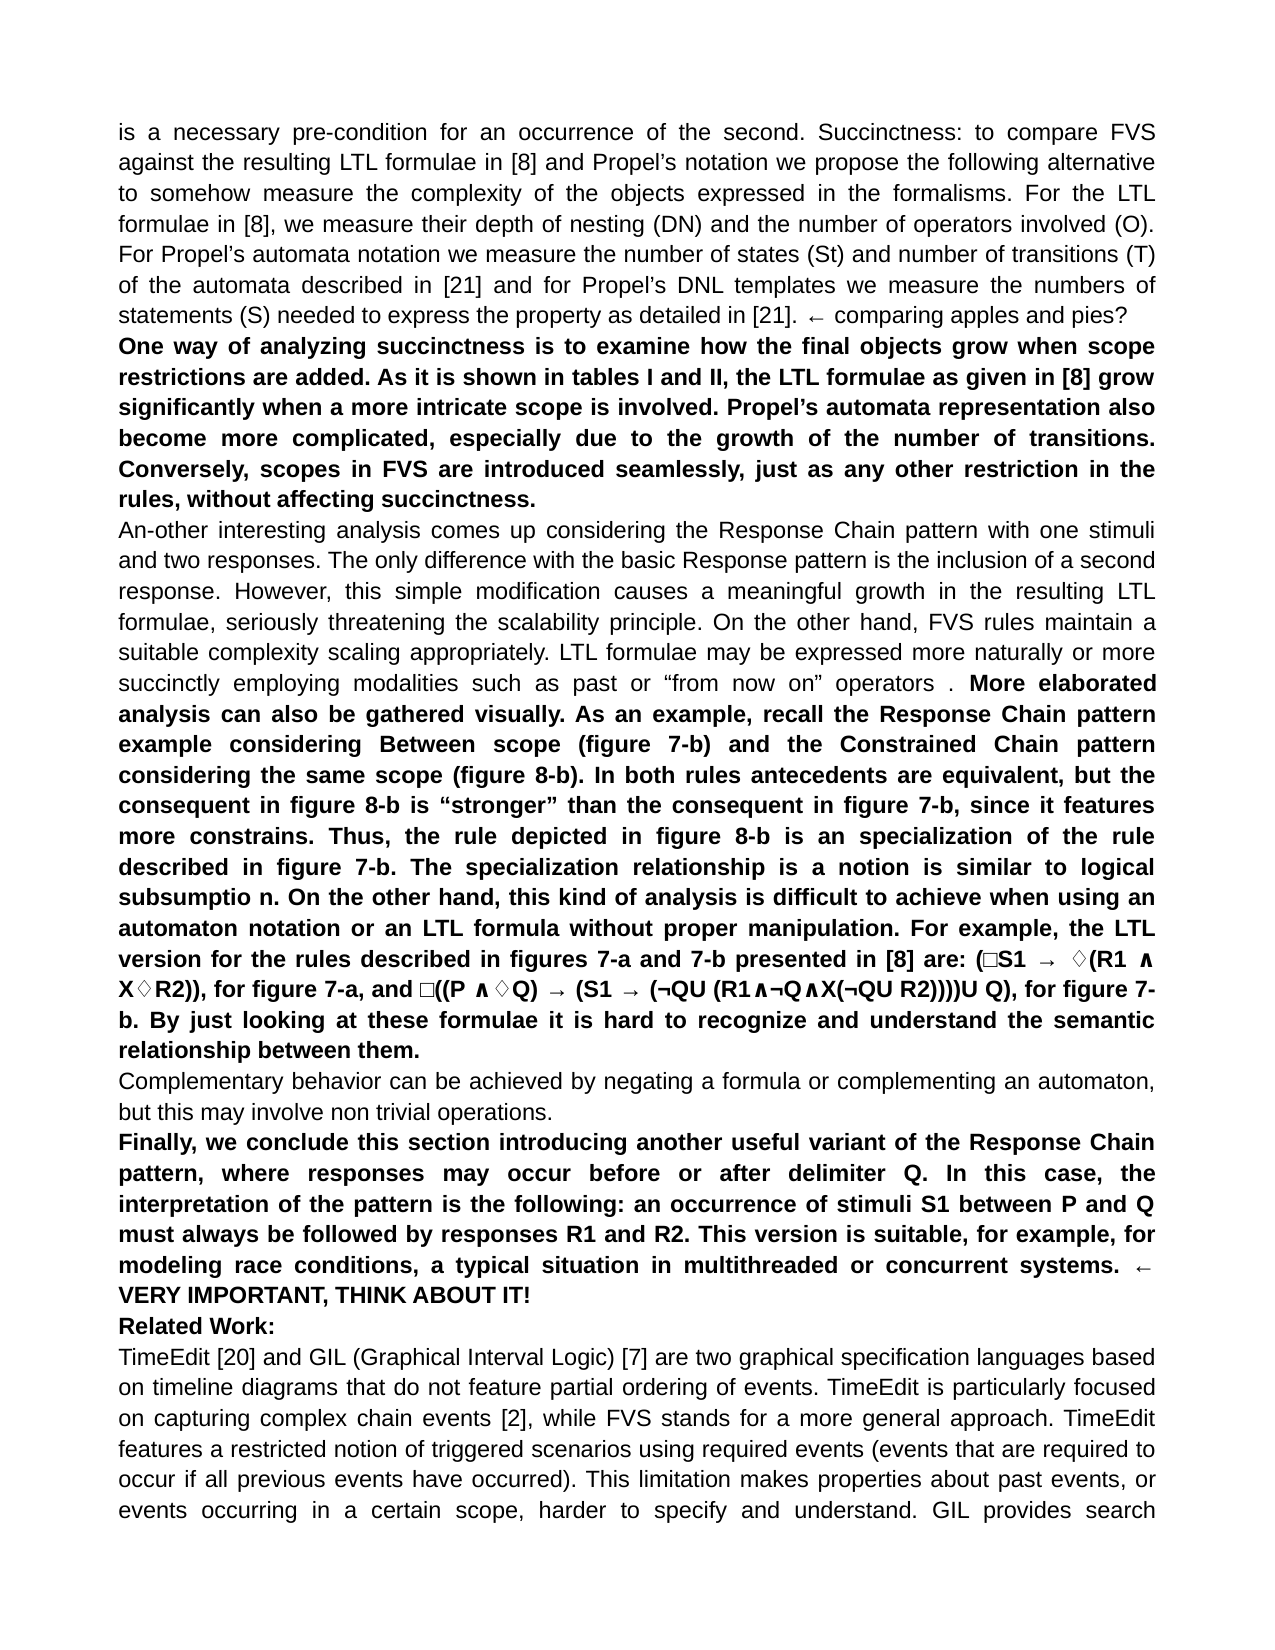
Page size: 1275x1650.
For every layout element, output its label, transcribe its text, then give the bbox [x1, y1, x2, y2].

text Finally, we conclude this section introducing another useful variant of the Response Chain pattern, where responses may occur before or after delimiter Q. In this case, the interpretation of the pattern is the following: an occurrence of stimuli S1 between P and Q must always be followed by responses R1 and R2. This version is suitable, for example, for modeling race conditions, a typical situation in multithreaded or concurrent systems. ← VERY IMPORTANT, THINK ABOUT IT! [118, 1129, 1157, 1309]
text Complementary behavior can be achieved by negating a formula or complementing an automaton, but this may involve non trivial operations. [118, 1067, 1157, 1125]
text TimeEdit [20] and GIL (Graphical Interval Logic) [7] are two graphical specification languages based on timeline diagrams that do not feature partial ordering of events. TimeEdit is particularly focused on capturing complex chain events [2], while FVS stands for a more general approach. TimeEdit features a restricted notion of triggered scenarios using required events (events that are required to occur if all previous events have occurred). This limitation makes properties about past events, or events occurring in a certain scope, harder to specify and understand. GIL provides search [118, 1343, 1157, 1523]
text Related Work: [118, 1312, 1157, 1339]
text One way of analyzing succinctness is to examine how the final objects grow when scope restrictions are added. As it is shown in tables I and II, the LTL formulae as given in [8] grow significantly when a more intricate scope is involved. Propel’s automata representation also become more complicated, especially due to the growth of the number of transitions. Conversely, scopes in FVS are introduced seamlessly, just as any other restriction in the rules, without affecting succinctness. [118, 332, 1157, 512]
text An-other interesting analysis comes up considering the Response Chain pattern with one stimuli and two responses. The only difference with the basic Response pattern is the inclusion of a second response. However, this simple modification causes a meaningful growth in the resulting LTL formulae, seriously threatening the scalability principle. On the other hand, FVS rules maintain a suitable complexity scaling appropriately. LTL formulae may be expressed more naturally or more succinctly employing modalities such as past or “from now on” operators . More elaborated analysis can also be gathered visually. As an example, recall the Response Chain pattern example considering Between scope (figure 7-b) and the Constrained Chain pattern considering the same scope (figure 8-b). In both rules antecedents are equivalent, but the consequent in figure 8-b is “stronger” than the consequent in figure 7-b, since it features more constrains. Thus, the rule depicted in figure 8-b is an specialization of the rule described in figure 7-b. The specialization relationship is a notion is similar to logical subsumptio n. On the other hand, this kind of analysis is difficult to achieve when using an automaton notation or an LTL formula without proper manipulation. For example, the LTL version for the rules described in figures 7-a and 7-b presented in [8] are: (□S1 → ♢(R1 ∧ X♢R2)), for figure 7-a, and □((P ∧♢Q) → (S1 → (¬QU (R1∧¬Q∧X(¬QU R2))))U Q), for figure 7-b. By just looking at these formulae it is hard to recognize and understand the semantic relationship between them. [118, 516, 1157, 1064]
text is a necessary pre-condition for an occurrence of the second. Succinctness: to compare FVS against the resulting LTL formulae in [8] and Propel’s notation we propose the following alternative to somehow measure the complexity of the objects expressed in the formalisms. For the LTL formulae in [8], we measure their depth of nesting (DN) and the number of operators involved (O). For Propel’s automata notation we measure the number of states (St) and number of transitions (T) of the automata described in [21] and for Propel’s DNL templates we measure the numbers of statements (S) needed to express the property as detailed in [21]. ← comparing apples and pies? [118, 118, 1157, 329]
